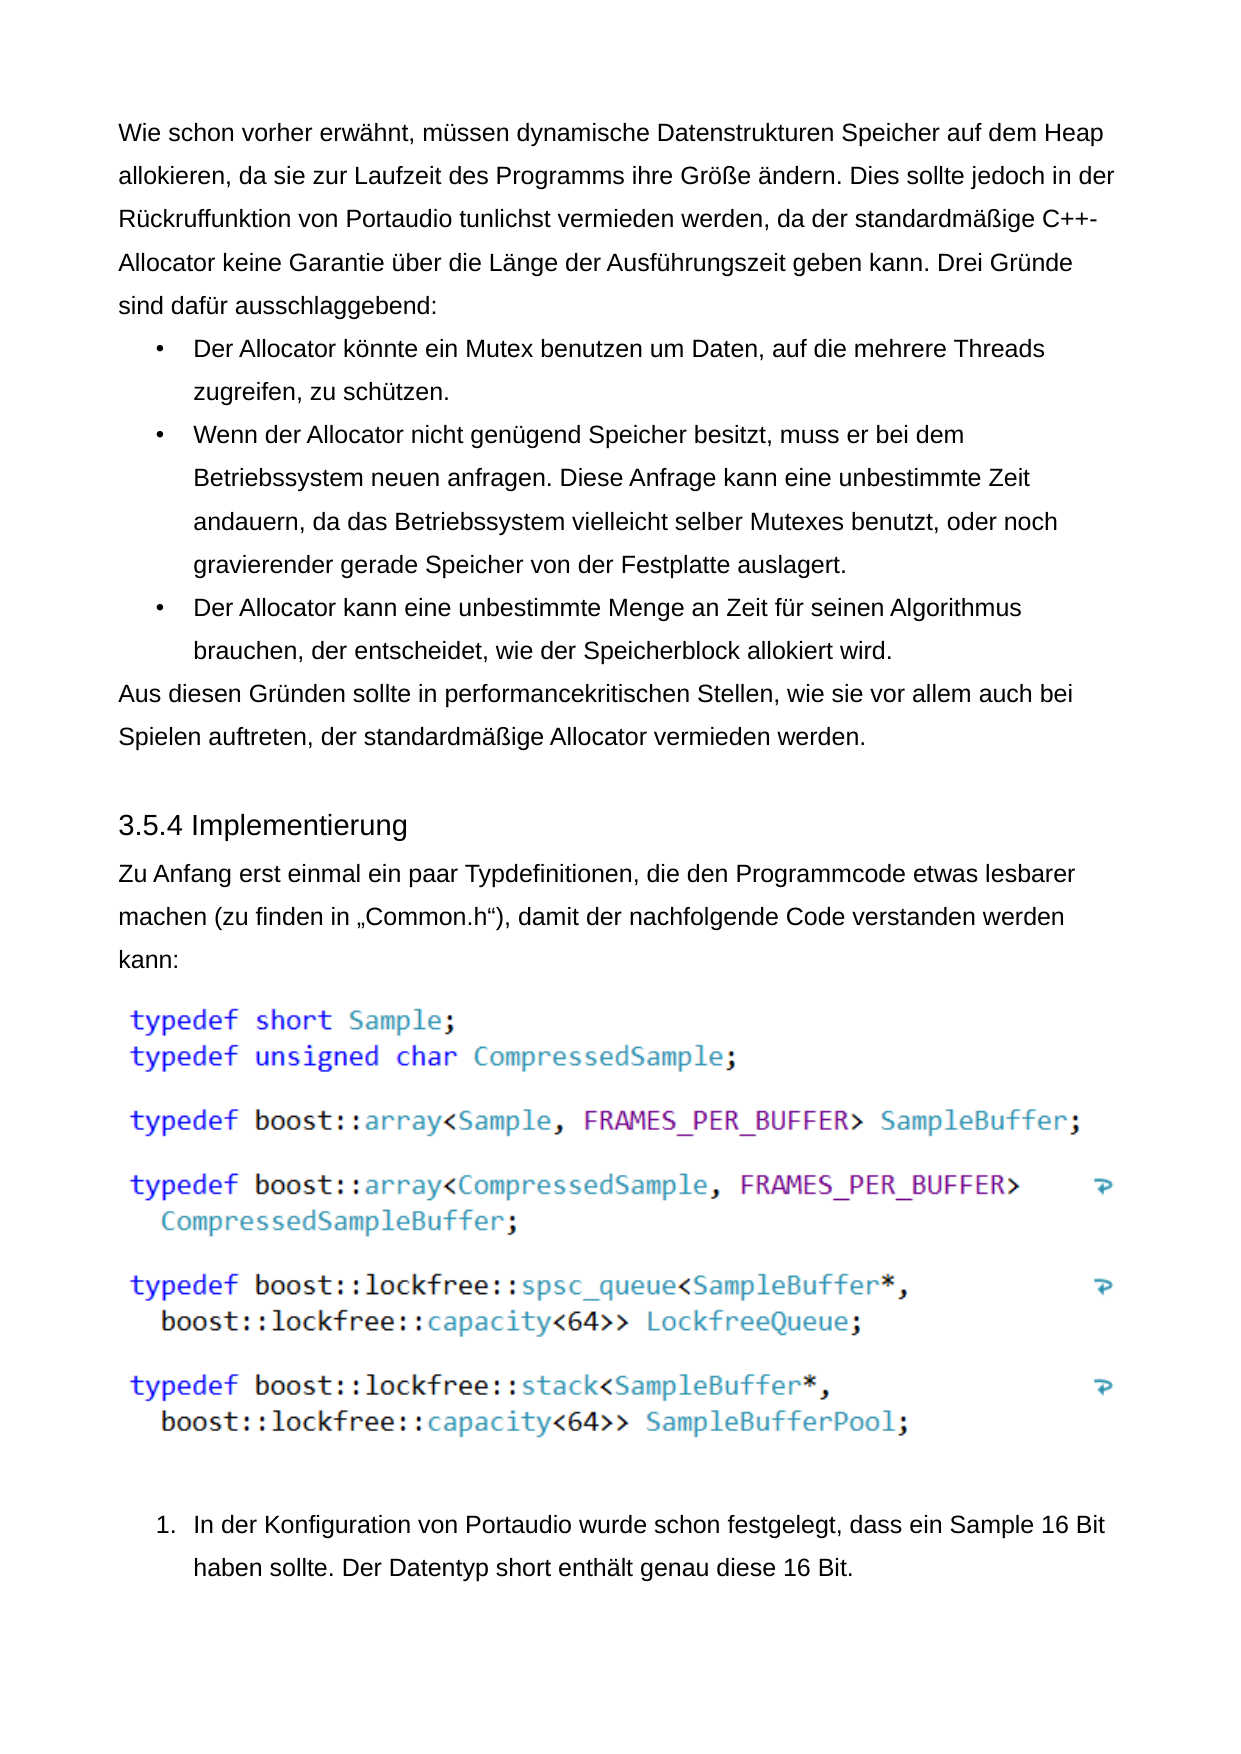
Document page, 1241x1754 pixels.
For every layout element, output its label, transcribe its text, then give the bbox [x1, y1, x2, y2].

text Wie schon vorher erwähnt, müssen dynamische Datenstrukturen Speicher auf dem Heap allokieren, da sie zur Laufzeit des Programms ihre Größe ändern. Dies sollte jedoch in der Rückruffunktion von Portaudio tunlichst vermieden werden, da der standardmäßige C++-Allocator keine Garantie über die Länge der Ausführungszeit geben kann. Drei Gründe sind dafür ausschlaggebend: [118, 118, 1122, 319]
list Wenn der Allocator nicht genügend Speicher besitzt, muss er bei dem Betriebssystem neuen anfragen. Diese Anfrage kann eine unbestimmte Zeit andauern, da das Betriebssystem vielleicht selber Mutexes benutzt, oder noch gravierender gerade Speicher von der Festplatte auslagert. [156, 420, 1122, 578]
text Zu Anfang erst einmal ein paar Typdefinitionen, die den Programmcode etwas lesbarer machen (zu finden in „Common.h“), damit der nachfolgende Code verstanden werden kann: [118, 859, 1122, 974]
text Aus diesen Gründen sollte in performancekritischen Stellen, wie sie vor allem auch bei Spielen auftreten, der standardmäßige Allocator vermieden werden. [118, 679, 1122, 751]
list In der Konfiguration von Portaudio wurde schon festgelegt, dass ein Sample 16 Bit haben sollte. Der Datentyp short enthält genau diese 16 Bit. [156, 1510, 1122, 1582]
list Der Allocator könnte ein Mutex benutzen um Daten, auf die mehrere Threads zugreifen, zu schützen. [156, 334, 1122, 406]
text 3.5.4 Implementierung [118, 808, 1122, 842]
picture [125, 1003, 1115, 1453]
list Der Allocator kann eine unbestimmte Menge an Zeit für seinen Algorithmus brauchen, der entscheidet, wie der Speicherblock allokiert wird. [156, 593, 1122, 665]
